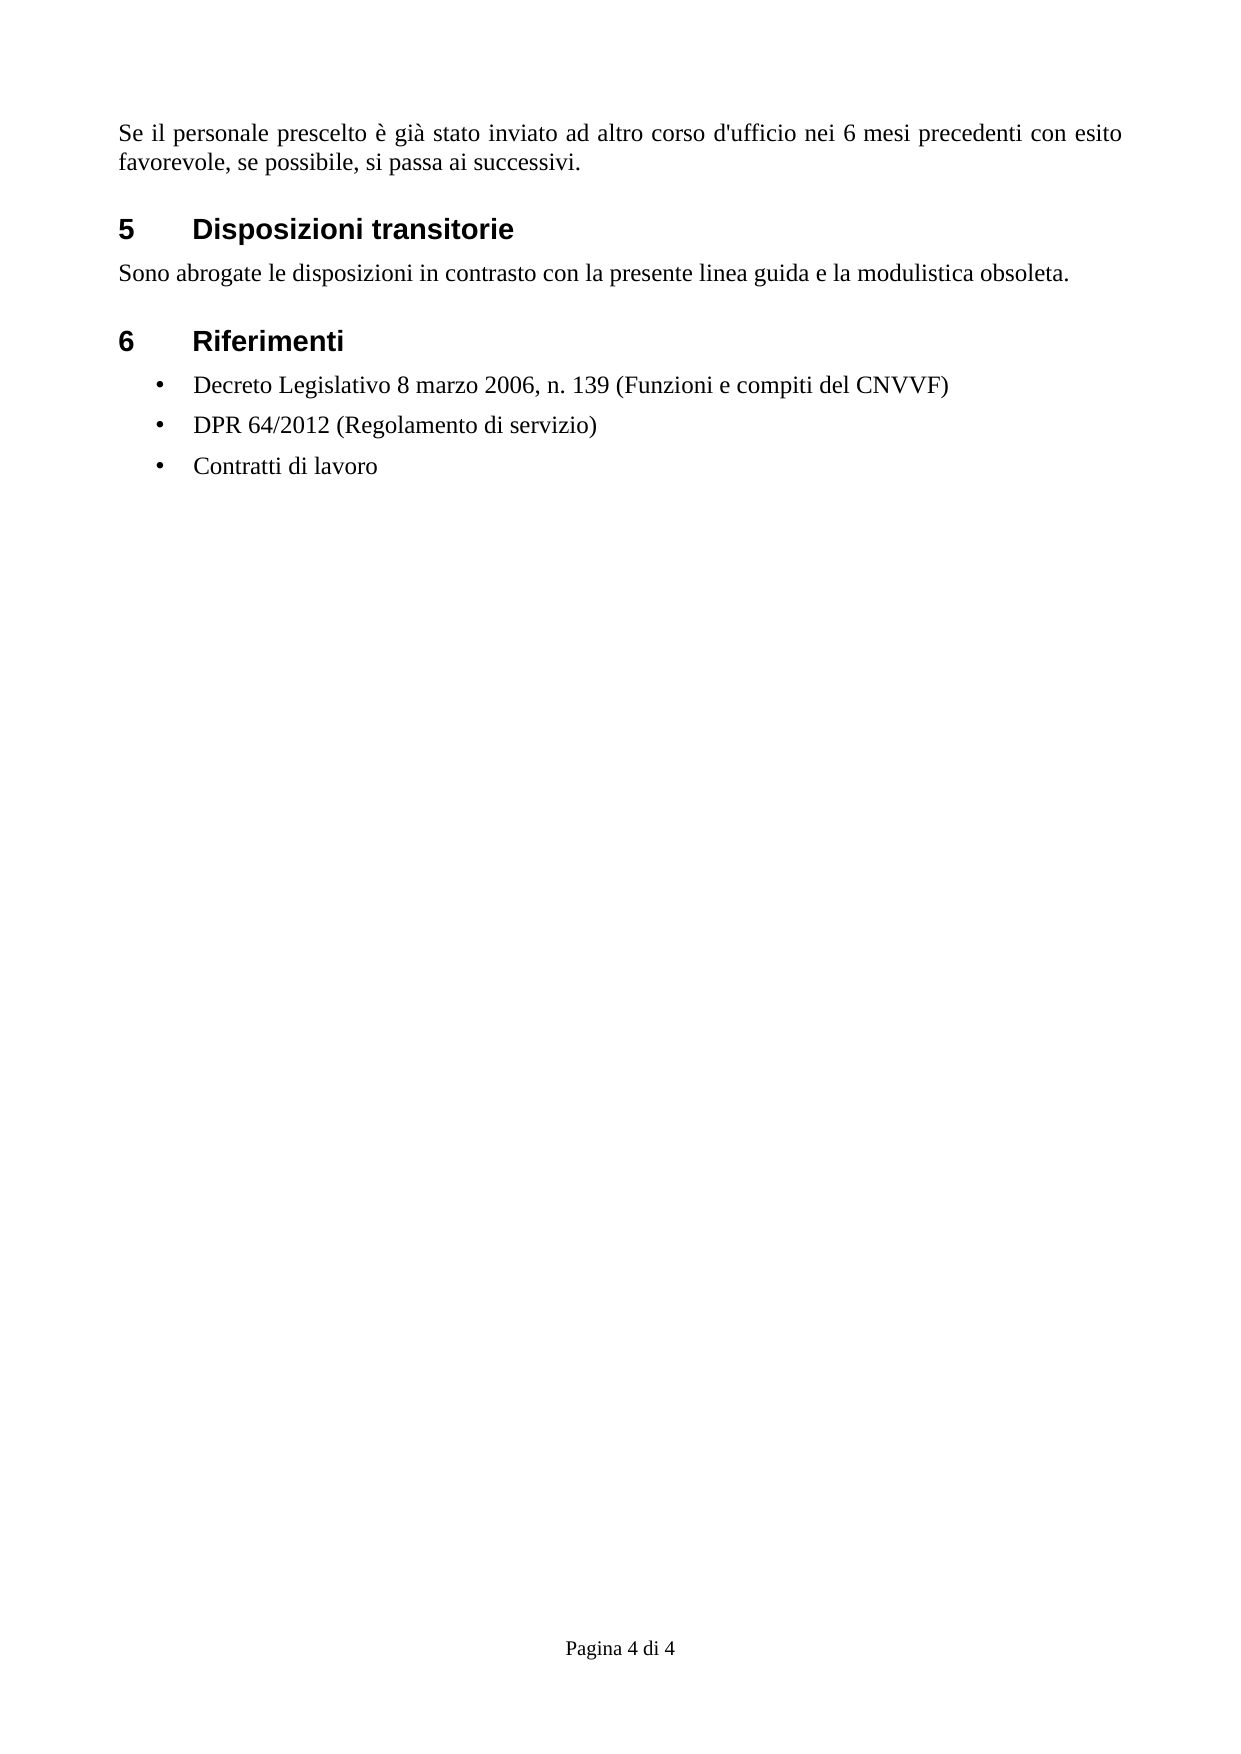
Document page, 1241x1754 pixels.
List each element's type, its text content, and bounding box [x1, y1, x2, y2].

list DPR 64/2012 (Regolamento di servizio) [156, 411, 1122, 439]
list Contratti di lavoro [156, 451, 1122, 480]
text Se il personale prescelto è già stato inviato ad altro corso d'ufficio nei 6 mesi precedenti con esito favorevole, se possibile, si passa ai successivi. [118, 118, 1122, 176]
list Decreto Legislativo 8 marzo 2006, n. 139 (Funzioni e compiti del CNVVF) [156, 370, 1122, 399]
text Sono abrogate le disposizioni in contrasto con la presente linea guida e la modulistica obsoleta. [118, 258, 1122, 287]
subtitle Riferimenti [118, 324, 1122, 357]
subtitle Disposizioni transitorie [118, 212, 1122, 246]
